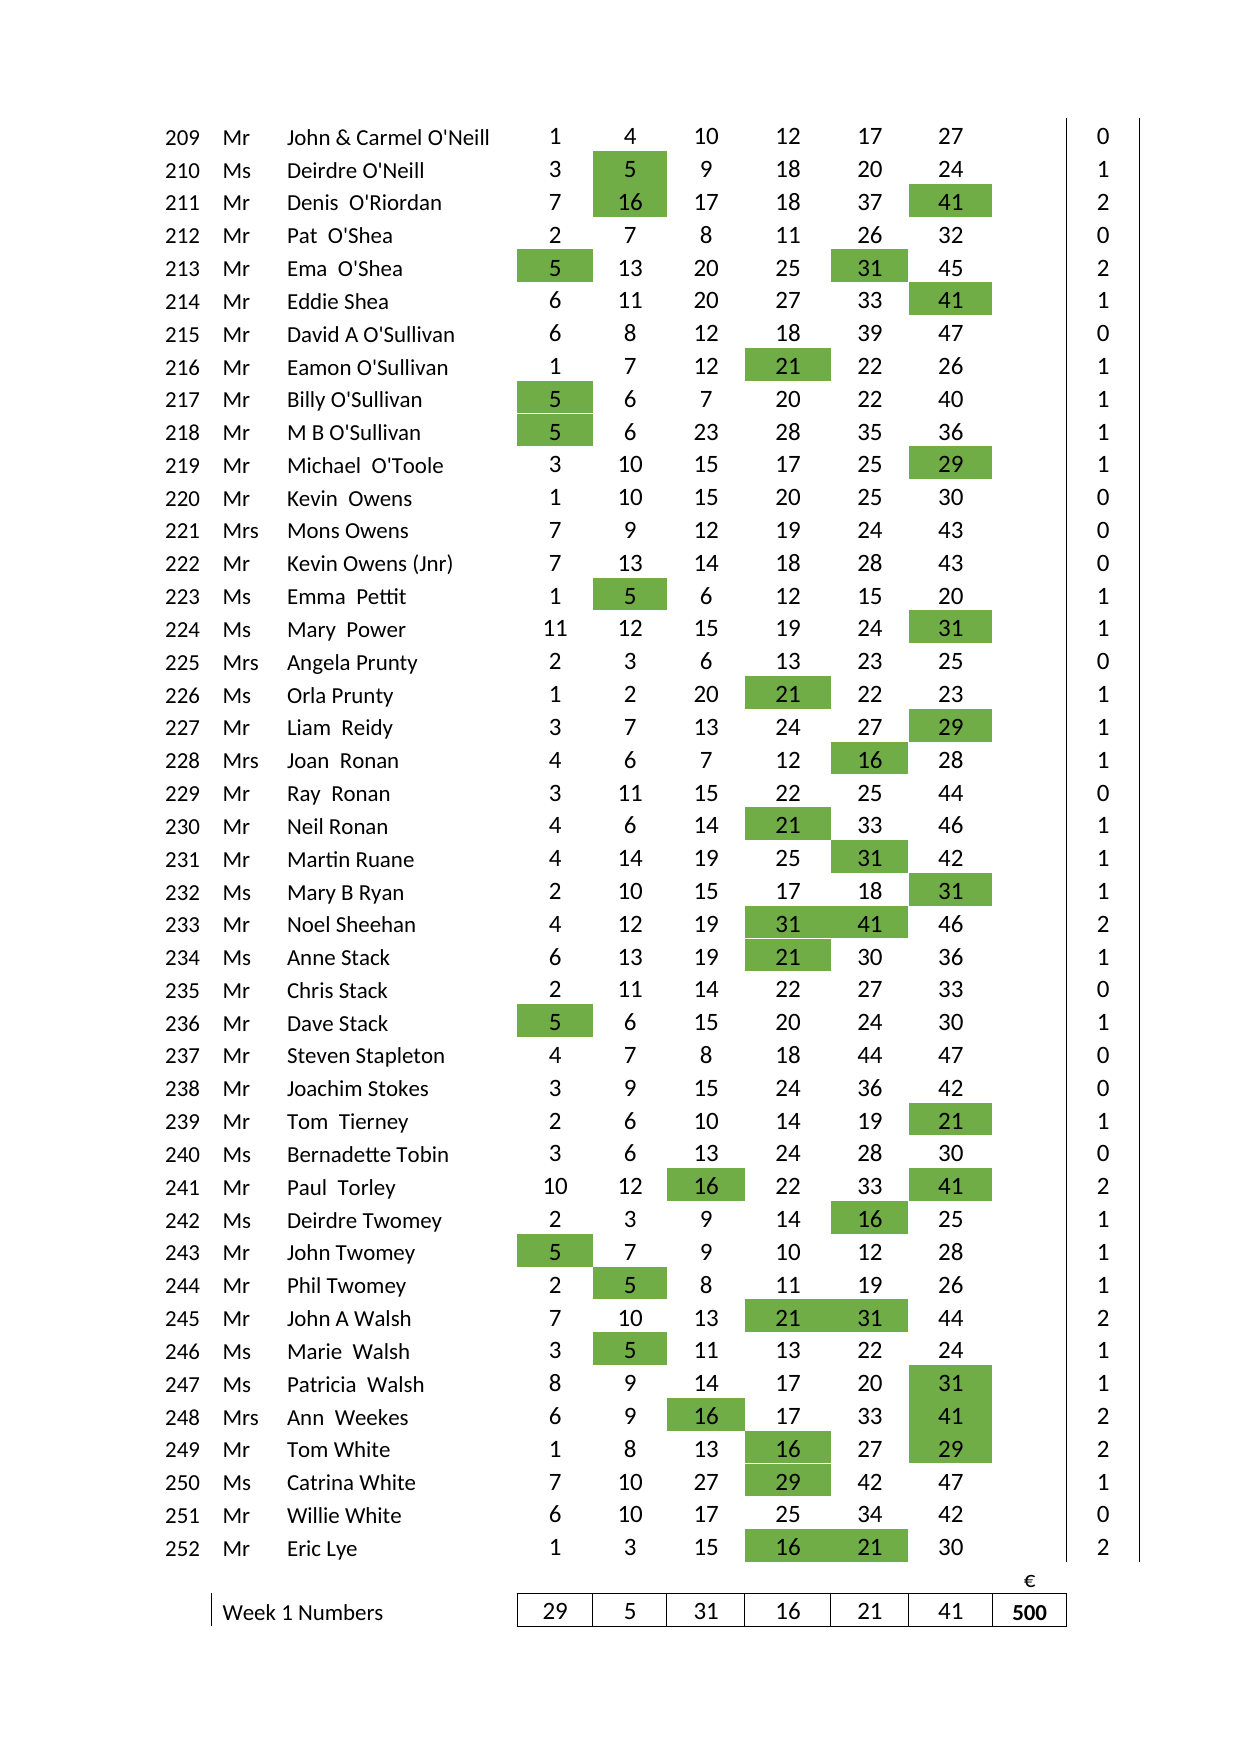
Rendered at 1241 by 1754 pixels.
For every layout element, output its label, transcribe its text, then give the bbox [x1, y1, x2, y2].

table_cell 42 [909, 1496, 992, 1529]
table_cell [993, 315, 1066, 348]
table_cell 8 [667, 1267, 745, 1299]
table_cell [993, 1267, 1066, 1299]
table_cell 6 [593, 381, 667, 413]
table_cell Ema O'Shea [276, 249, 517, 282]
table_cell 21 [745, 676, 831, 709]
table_cell 2 [593, 676, 667, 709]
table_cell 10 [593, 873, 667, 906]
table_cell 1 [1067, 807, 1139, 840]
table_cell 41 [831, 906, 908, 938]
table_cell Mrs [211, 1398, 276, 1431]
table_cell 18 [745, 315, 831, 348]
table_cell John Twomey [276, 1234, 517, 1267]
table_cell 30 [831, 939, 908, 971]
table_cell Ms [211, 873, 276, 906]
table_cell [993, 578, 1066, 610]
table_cell [909, 1562, 992, 1593]
table_cell 220 [139, 479, 211, 512]
table_cell 3 [593, 1529, 667, 1562]
table_cell 33 [831, 1168, 908, 1201]
table_cell 11 [593, 971, 667, 1004]
table_cell 6 [593, 742, 667, 774]
table_cell 8 [593, 1431, 667, 1463]
table_cell Mr [211, 1299, 276, 1332]
table_cell 1 [1067, 742, 1139, 774]
table_cell 213 [139, 249, 211, 282]
table_cell 249 [139, 1431, 211, 1463]
table_cell Angela Prunty [276, 643, 517, 676]
table_cell [993, 1135, 1066, 1168]
table_cell 25 [745, 1496, 831, 1529]
table_cell 22 [831, 676, 908, 709]
table_cell 35 [831, 414, 908, 446]
table_cell 13 [745, 643, 831, 676]
table_cell 19 [745, 512, 831, 545]
table_cell 26 [909, 348, 992, 381]
table_cell 13 [593, 545, 667, 577]
table_cell 16 [831, 1201, 908, 1234]
table_cell 44 [831, 1037, 908, 1070]
table_cell 19 [667, 840, 745, 873]
table_cell 26 [831, 217, 908, 249]
table_cell 1 [1067, 1234, 1139, 1267]
table_cell Emma Pettit [276, 578, 517, 610]
table_cell 27 [831, 709, 908, 742]
table_cell David A O'Sullivan [276, 315, 517, 348]
table_cell 0 [1067, 643, 1139, 676]
table_cell [993, 742, 1066, 774]
table_cell Willie White [276, 1496, 517, 1529]
table_cell 31 [831, 249, 908, 282]
table_cell 4 [517, 742, 593, 774]
table_cell 24 [831, 512, 908, 545]
table_cell 244 [139, 1267, 211, 1299]
table_cell 12 [593, 610, 667, 643]
table_cell 10 [593, 446, 667, 479]
table_cell 25 [831, 446, 908, 479]
table_cell 3 [517, 709, 593, 742]
table_cell Mr [211, 1168, 276, 1201]
table_cell 2 [517, 217, 593, 249]
table_cell Mrs [211, 512, 276, 545]
table_cell 27 [831, 971, 908, 1004]
table_cell 223 [139, 578, 211, 610]
table_cell 6 [593, 807, 667, 840]
table_cell Mr [211, 1431, 276, 1463]
table_cell 4 [517, 1037, 593, 1070]
table_cell [993, 1201, 1066, 1234]
table_cell Eric Lye [276, 1529, 517, 1562]
table_cell 245 [139, 1299, 211, 1332]
table_cell 15 [667, 1004, 745, 1037]
table_cell 234 [139, 939, 211, 971]
table_cell 11 [667, 1332, 745, 1365]
table_cell Ms [211, 1135, 276, 1168]
table_cell 222 [139, 545, 211, 577]
table_cell Kevin Owens (Jnr) [276, 545, 517, 577]
table_cell 29 [909, 1431, 992, 1463]
table_cell [993, 906, 1066, 938]
table_cell 11 [745, 217, 831, 249]
table_cell 0 [1067, 1496, 1139, 1529]
table_cell Mrs [211, 643, 276, 676]
table_cell 30 [909, 1004, 992, 1037]
table_cell 19 [667, 906, 745, 938]
table_cell 46 [909, 807, 992, 840]
table_cell 19 [831, 1103, 908, 1135]
table_header [276, 282, 517, 315]
table_cell 25 [909, 1201, 992, 1234]
table_cell Mr [211, 446, 276, 479]
table_cell 24 [909, 151, 992, 184]
table_cell 1 [517, 1431, 593, 1463]
table_cell 31 [745, 906, 831, 938]
table_cell Joan Ronan [276, 742, 517, 774]
table_cell 3 [517, 1070, 593, 1102]
table_cell 23 [667, 414, 745, 446]
table_cell Mr [211, 414, 276, 446]
table_cell Chris Stack [276, 971, 517, 1004]
table_cell [993, 1365, 1066, 1398]
table_cell 24 [745, 709, 831, 742]
table_cell 237 [139, 1037, 211, 1070]
table_cell 10 [517, 1168, 593, 1201]
table_cell 16 [745, 1431, 831, 1463]
table_cell 18 [745, 545, 831, 577]
table_cell 500 [993, 1594, 1066, 1626]
table_cell 12 [667, 315, 745, 348]
table_cell 13 [667, 1135, 745, 1168]
table_cell Joachim Stokes [276, 1070, 517, 1102]
table_cell 4 [517, 840, 593, 873]
table_cell 31 [831, 1299, 908, 1332]
table_cell [993, 184, 1066, 217]
table_cell Ms [211, 610, 276, 643]
table_cell 241 [139, 1168, 211, 1201]
table_cell 10 [593, 1464, 667, 1496]
table_cell Mr [211, 1037, 276, 1070]
table_cell Ms [211, 1464, 276, 1496]
table_cell 0 [1067, 479, 1139, 512]
table_cell 5 [593, 1594, 666, 1626]
table_cell Mr [211, 1496, 276, 1529]
table_cell 2 [517, 1267, 593, 1299]
table_cell 214 [139, 282, 211, 315]
table_cell Eddie Shea [276, 282, 517, 315]
table_cell 6 [593, 414, 667, 446]
table_cell Mary B Ryan [276, 873, 517, 906]
table_cell [517, 1562, 593, 1593]
table_cell 20 [831, 1365, 908, 1398]
table_cell 3 [593, 1201, 667, 1234]
table_cell 1 [1067, 282, 1139, 315]
table_cell 27 [909, 118, 992, 151]
table_cell 33 [909, 971, 992, 1004]
table_cell 42 [909, 840, 992, 873]
table_cell 1 [1067, 414, 1139, 446]
table_cell 16 [667, 1168, 745, 1201]
table_cell 9 [667, 151, 745, 184]
table_cell 16 [667, 1398, 745, 1431]
table_cell 2 [1067, 249, 1139, 282]
table_cell [993, 840, 1066, 873]
table_cell 19 [667, 939, 745, 971]
table_cell 3 [517, 1135, 593, 1168]
table_cell Marie Walsh [276, 1332, 517, 1365]
table_cell 10 [667, 118, 745, 151]
table_cell 226 [139, 676, 211, 709]
table_cell 0 [1067, 971, 1139, 1004]
table_cell [993, 610, 1066, 643]
table_cell 7 [593, 348, 667, 381]
table_cell Dave Stack [276, 1004, 517, 1037]
table_cell 11 [745, 1267, 831, 1299]
table_cell 1 [1067, 1365, 1139, 1398]
table_cell 34 [831, 1496, 908, 1529]
table_cell 16 [593, 184, 667, 217]
table_cell 12 [745, 578, 831, 610]
table_cell [993, 545, 1066, 577]
table_cell [139, 1593, 211, 1626]
table_cell 47 [909, 315, 992, 348]
table_cell Mrs [211, 742, 276, 774]
table_cell [993, 1299, 1066, 1332]
table_cell 221 [139, 512, 211, 545]
table_cell Mr [211, 118, 276, 151]
table_cell 13 [667, 1431, 745, 1463]
table_cell 6 [667, 578, 745, 610]
table_cell 31 [909, 1365, 992, 1398]
table_cell 28 [909, 1234, 992, 1267]
table_cell 47 [909, 1037, 992, 1070]
table_cell Ann Weekes [276, 1398, 517, 1431]
table_cell 17 [745, 873, 831, 906]
table_cell 25 [831, 479, 908, 512]
table_cell 2 [1067, 1431, 1139, 1463]
table_cell 10 [593, 1496, 667, 1529]
table_cell [745, 1562, 831, 1593]
table_cell 24 [745, 1135, 831, 1168]
table_cell 25 [745, 249, 831, 282]
table_cell [1066, 1562, 1140, 1593]
table_cell John & Carmel O'Neill [276, 118, 517, 151]
table_cell Ray Ronan [276, 774, 517, 807]
table_cell 21 [831, 1594, 908, 1626]
table_cell 239 [139, 1103, 211, 1135]
table_cell Denis O'Riordan [276, 184, 517, 217]
table_cell 251 [139, 1496, 211, 1529]
table_cell 5 [593, 151, 667, 184]
table_cell 248 [139, 1398, 211, 1431]
table_cell Orla Prunty [276, 676, 517, 709]
table_cell 15 [667, 1529, 745, 1562]
table_cell [993, 939, 1066, 971]
table_cell 218 [139, 414, 211, 446]
table_cell 47 [909, 1464, 992, 1496]
table_cell 6 [667, 643, 745, 676]
table_cell [993, 643, 1066, 676]
table_cell 30 [909, 479, 992, 512]
table_cell [993, 1234, 1066, 1267]
table_cell 1 [1067, 578, 1139, 610]
table_cell 1 [1067, 1464, 1139, 1496]
table_cell 20 [667, 249, 745, 282]
table_cell 6 [593, 1103, 667, 1135]
table_cell 22 [745, 1168, 831, 1201]
table_cell [993, 479, 1066, 512]
table_cell Mr [211, 1103, 276, 1135]
table_cell 217 [139, 381, 211, 413]
table_cell 31 [667, 1594, 744, 1626]
table_cell 20 [745, 479, 831, 512]
table_cell 3 [517, 1332, 593, 1365]
table_cell 1 [1067, 381, 1139, 413]
table_cell 16 [745, 1594, 830, 1626]
table_cell 2 [1067, 1529, 1139, 1562]
table_cell 32 [909, 217, 992, 249]
table_cell 26 [909, 1267, 992, 1299]
table_cell 6 [517, 1398, 593, 1431]
table_cell 15 [667, 873, 745, 906]
table_cell 9 [667, 1201, 745, 1234]
table_cell Mr [211, 348, 276, 381]
table_cell 27 [831, 1431, 908, 1463]
table_cell 29 [909, 446, 992, 479]
table_cell [993, 1037, 1066, 1070]
table_cell John A Walsh [276, 1299, 517, 1332]
table_cell 16 [745, 1529, 831, 1562]
table_cell 252 [139, 1529, 211, 1562]
table_cell 1 [517, 348, 593, 381]
table_cell 236 [139, 1004, 211, 1037]
table_cell Mr [211, 315, 276, 348]
table_cell [993, 873, 1066, 906]
table_cell 41 [909, 184, 992, 217]
table_cell Mr [211, 1004, 276, 1037]
table_header [128, 118, 1066, 1627]
table_cell Liam Reidy [276, 709, 517, 742]
table_cell [831, 1562, 908, 1593]
table_cell 230 [139, 807, 211, 840]
table_cell [993, 1529, 1066, 1562]
table_cell [993, 151, 1066, 184]
table_cell 41 [909, 1398, 992, 1431]
table_cell 18 [745, 151, 831, 184]
table_cell 1 [1067, 1201, 1139, 1234]
table_cell 20 [831, 151, 908, 184]
table_cell Tom White [276, 1431, 517, 1463]
table_cell 6 [517, 1496, 593, 1529]
table_cell 7 [517, 184, 593, 217]
table_cell [993, 512, 1066, 545]
table_cell 5 [593, 1267, 667, 1299]
table_cell 225 [139, 643, 211, 676]
table_cell 44 [909, 774, 992, 807]
table_cell Week 1 Numbers [212, 1593, 517, 1626]
table_cell 219 [139, 446, 211, 479]
table_cell Pat O'Shea [276, 217, 517, 249]
table_cell [993, 1168, 1066, 1201]
table_cell 9 [593, 1365, 667, 1398]
table_cell Ms [211, 939, 276, 971]
table_cell 1 [1067, 151, 1139, 184]
table_cell 20 [745, 381, 831, 413]
table_cell 7 [593, 1234, 667, 1267]
table_cell Mr [211, 249, 276, 282]
table_cell 22 [831, 348, 908, 381]
table_cell [993, 709, 1066, 742]
table_cell 6 [593, 1004, 667, 1037]
table_cell [1067, 1593, 1140, 1626]
table_cell 20 [667, 676, 745, 709]
table_cell Paul Torley [276, 1168, 517, 1201]
table_cell 210 [139, 151, 211, 184]
table_cell 7 [667, 381, 745, 413]
table_cell 6 [517, 315, 593, 348]
table_cell 229 [139, 774, 211, 807]
table_cell 1 [1067, 446, 1139, 479]
table_cell 18 [831, 873, 908, 906]
table_cell Mr [211, 217, 276, 249]
table_cell 211 [139, 184, 211, 217]
table_cell Ms [211, 676, 276, 709]
table_cell [211, 1562, 276, 1593]
table_cell 17 [667, 184, 745, 217]
table_cell 9 [593, 512, 667, 545]
table_cell Steven Stapleton [276, 1037, 517, 1070]
table_cell 2 [1067, 1398, 1139, 1431]
table_cell 12 [593, 1168, 667, 1201]
table_cell 2 [517, 643, 593, 676]
table_cell 28 [745, 414, 831, 446]
table_cell 29 [518, 1594, 592, 1626]
table_cell 41 [909, 282, 992, 315]
table_cell 11 [517, 610, 593, 643]
table_cell 28 [909, 742, 992, 774]
table_cell 6 [517, 282, 593, 315]
table_cell 232 [139, 873, 211, 906]
table_cell 14 [667, 807, 745, 840]
table_cell 1 [1067, 1267, 1139, 1299]
table_cell 31 [909, 610, 992, 643]
table_cell 10 [593, 1299, 667, 1332]
table_cell 22 [745, 774, 831, 807]
table_cell Phil Twomey [276, 1267, 517, 1299]
table_cell 24 [909, 1332, 992, 1365]
table_cell 18 [745, 1037, 831, 1070]
table_cell 1 [1067, 873, 1139, 906]
table_cell [993, 1070, 1066, 1102]
table_cell 1 [517, 1529, 593, 1562]
table_cell 5 [517, 1234, 593, 1267]
table_cell Ms [211, 1201, 276, 1234]
table_cell 5 [517, 1004, 593, 1037]
table_cell 29 [909, 709, 992, 742]
table_cell 17 [667, 1496, 745, 1529]
table_cell 8 [593, 315, 667, 348]
table_cell 13 [667, 709, 745, 742]
table_cell 224 [139, 610, 211, 643]
table_cell 36 [831, 1070, 908, 1102]
table_cell [993, 1464, 1066, 1496]
table_cell 2 [517, 873, 593, 906]
table_cell 4 [593, 118, 667, 151]
table_cell 24 [745, 1070, 831, 1102]
table_cell 3 [517, 446, 593, 479]
table_cell 45 [909, 249, 992, 282]
table_cell 1 [1067, 348, 1139, 381]
table_cell 21 [745, 348, 831, 381]
table_cell 246 [139, 1332, 211, 1365]
table_cell 42 [831, 1464, 908, 1496]
table_cell 12 [745, 118, 831, 151]
table_cell 15 [667, 610, 745, 643]
table_cell 0 [1067, 118, 1139, 151]
table_cell 41 [909, 1168, 992, 1201]
table_cell 22 [831, 381, 908, 413]
table_cell 212 [139, 217, 211, 249]
table_cell Mr [211, 282, 276, 315]
table_cell 15 [831, 578, 908, 610]
table_cell [993, 676, 1066, 709]
table_cell 14 [667, 971, 745, 1004]
table_cell 12 [667, 348, 745, 381]
table_cell 23 [831, 643, 908, 676]
table_cell 1 [517, 479, 593, 512]
table_cell 2 [1067, 906, 1139, 938]
table_cell [139, 1562, 211, 1593]
table_cell 21 [745, 939, 831, 971]
table_cell Ms [211, 1365, 276, 1398]
table_cell 46 [909, 906, 992, 938]
table_cell 0 [1067, 315, 1139, 348]
table_cell 20 [909, 578, 992, 610]
table_cell 16 [831, 742, 908, 774]
table_cell 13 [593, 249, 667, 282]
table_cell 25 [745, 840, 831, 873]
table_cell [667, 1562, 745, 1593]
table_cell 7 [667, 742, 745, 774]
table_cell 5 [593, 1332, 667, 1365]
table_cell 3 [517, 151, 593, 184]
table_cell Mr [211, 545, 276, 577]
table_cell 28 [831, 1135, 908, 1168]
table_cell 19 [831, 1267, 908, 1299]
table_cell 12 [593, 906, 667, 938]
table_cell [993, 118, 1066, 151]
table_cell Noel Sheehan [276, 906, 517, 938]
table_cell 0 [1067, 774, 1139, 807]
table_cell 37 [831, 184, 908, 217]
table_cell 30 [909, 1529, 992, 1562]
table_cell 7 [593, 1037, 667, 1070]
table_cell Billy O'Sullivan [276, 381, 517, 413]
table_cell 14 [745, 1201, 831, 1234]
table_cell 4 [517, 906, 593, 938]
table_cell 10 [745, 1234, 831, 1267]
table_cell [993, 446, 1066, 479]
table_cell 7 [593, 709, 667, 742]
table_cell 7 [517, 1464, 593, 1496]
table_cell 235 [139, 971, 211, 1004]
table_cell 21 [831, 1529, 908, 1562]
table_cell 6 [517, 939, 593, 971]
table_cell 6 [593, 1135, 667, 1168]
table_cell Mr [211, 774, 276, 807]
table_cell Ms [211, 151, 276, 184]
table_cell Kevin Owens [276, 479, 517, 512]
table_cell 13 [745, 1332, 831, 1365]
table_cell Mr [211, 1234, 276, 1267]
table_cell [993, 1496, 1066, 1529]
table_cell 17 [745, 446, 831, 479]
table_cell Patricia Walsh [276, 1365, 517, 1398]
table_cell Mr [211, 381, 276, 413]
table_cell 13 [667, 1299, 745, 1332]
table_cell 12 [745, 742, 831, 774]
table_cell 21 [745, 1299, 831, 1332]
table_cell 7 [517, 512, 593, 545]
table_cell 1 [1067, 709, 1139, 742]
table_cell 238 [139, 1070, 211, 1102]
table_cell 1 [1067, 1004, 1139, 1037]
table_cell 2 [1067, 184, 1139, 217]
table_cell 21 [909, 1103, 992, 1135]
table_cell 7 [593, 217, 667, 249]
table_cell € [993, 1562, 1066, 1593]
table_cell 209 [139, 118, 211, 151]
table_cell 15 [667, 446, 745, 479]
table_cell [593, 1562, 667, 1593]
table_cell [993, 1103, 1066, 1135]
table_cell Tom Tierney [276, 1103, 517, 1135]
table_cell 42 [909, 1070, 992, 1102]
table_cell [993, 348, 1066, 381]
table_cell Mary Power [276, 610, 517, 643]
table_cell 7 [517, 1299, 593, 1332]
table_cell 243 [139, 1234, 211, 1267]
table_cell [993, 282, 1066, 315]
table_cell [993, 381, 1066, 413]
table_cell 33 [831, 807, 908, 840]
table_cell 3 [517, 774, 593, 807]
table_cell 28 [831, 545, 908, 577]
table_cell 250 [139, 1464, 211, 1496]
table_cell 33 [831, 282, 908, 315]
table_cell 0 [1067, 1135, 1139, 1168]
table_cell 227 [139, 709, 211, 742]
table_cell Ms [211, 578, 276, 610]
table_cell 44 [909, 1299, 992, 1332]
table_cell 1 [517, 676, 593, 709]
table_cell [993, 971, 1066, 1004]
table_cell [993, 1398, 1066, 1431]
table_cell [993, 774, 1066, 807]
table_cell 12 [667, 512, 745, 545]
table_cell [993, 1431, 1066, 1463]
table_cell 0 [1067, 217, 1139, 249]
table_cell 22 [745, 971, 831, 1004]
table_cell 24 [831, 610, 908, 643]
table_cell 19 [745, 610, 831, 643]
table_cell 228 [139, 742, 211, 774]
table_cell 3 [593, 643, 667, 676]
table_cell 2 [517, 1103, 593, 1135]
table_cell [993, 217, 1066, 249]
table_cell 11 [593, 774, 667, 807]
table_cell Mr [211, 840, 276, 873]
table_cell 33 [831, 1398, 908, 1431]
table_cell Mr [211, 971, 276, 1004]
table_cell 2 [1067, 1299, 1139, 1332]
table_cell 14 [667, 545, 745, 577]
table_cell 216 [139, 348, 211, 381]
table_cell 2 [1067, 1168, 1139, 1201]
table_cell 31 [909, 873, 992, 906]
table_cell 27 [745, 282, 831, 315]
table_cell 43 [909, 512, 992, 545]
table_cell [993, 249, 1066, 282]
table_cell 12 [831, 1234, 908, 1267]
table_cell 5 [517, 414, 593, 446]
table_cell 11 [593, 282, 667, 315]
table_cell 24 [831, 1004, 908, 1037]
table_cell 18 [745, 184, 831, 217]
table_cell 247 [139, 1365, 211, 1398]
table_cell 21 [745, 807, 831, 840]
table_cell [993, 807, 1066, 840]
table_cell 0 [1067, 1037, 1139, 1070]
table_cell 41 [909, 1594, 992, 1626]
table_cell 242 [139, 1201, 211, 1234]
table_cell 30 [909, 1135, 992, 1168]
table_cell 25 [909, 643, 992, 676]
table_cell M B O'Sullivan [276, 414, 517, 446]
table_cell 10 [667, 1103, 745, 1135]
table_cell Mons Owens [276, 512, 517, 545]
table_cell Neil Ronan [276, 807, 517, 840]
table_cell 27 [667, 1464, 745, 1496]
table_cell Mr [211, 479, 276, 512]
table_cell 15 [667, 479, 745, 512]
table_cell 8 [667, 217, 745, 249]
table_cell Mr [211, 709, 276, 742]
table_cell Martin Ruane [276, 840, 517, 873]
table_cell 0 [1067, 545, 1139, 577]
table_cell 2 [517, 971, 593, 1004]
table_cell Michael O'Toole [276, 446, 517, 479]
table_cell 240 [139, 1135, 211, 1168]
table_cell Mr [211, 1529, 276, 1562]
table_cell 215 [139, 315, 211, 348]
table_cell Mr [211, 184, 276, 217]
table_cell 1 [1067, 1332, 1139, 1365]
table_cell 231 [139, 840, 211, 873]
table_header [1067, 118, 1143, 1627]
table_cell Mr [211, 1267, 276, 1299]
table_cell 8 [667, 1037, 745, 1070]
table_cell Ms [211, 1332, 276, 1365]
table_cell 5 [517, 381, 593, 413]
table_cell 7 [517, 545, 593, 577]
table_cell 0 [1067, 512, 1139, 545]
table_cell Mr [211, 1070, 276, 1102]
table_cell 14 [667, 1365, 745, 1398]
table_cell [993, 1332, 1066, 1365]
table_cell [993, 1004, 1066, 1037]
table_cell 25 [831, 774, 908, 807]
table_cell 23 [909, 676, 992, 709]
table_cell Bernadette Tobin [276, 1135, 517, 1168]
table_cell 9 [593, 1070, 667, 1102]
table_cell [993, 414, 1066, 446]
table_header [276, 1496, 517, 1562]
table_cell Mr [211, 807, 276, 840]
table_cell 14 [593, 840, 667, 873]
table_cell 2 [517, 1201, 593, 1234]
table_cell 17 [745, 1398, 831, 1431]
table_cell 1 [1067, 610, 1139, 643]
table_cell 20 [745, 1004, 831, 1037]
table_cell 36 [909, 414, 992, 446]
table_cell Anne Stack [276, 939, 517, 971]
table_cell 15 [667, 774, 745, 807]
table_cell Deirdre Twomey [276, 1201, 517, 1234]
table_cell 4 [517, 807, 593, 840]
table_cell 31 [831, 840, 908, 873]
table_cell 13 [593, 939, 667, 971]
table_cell Deirdre O'Neill [276, 151, 517, 184]
table_cell 17 [831, 118, 908, 151]
table_cell Mr [211, 906, 276, 938]
table_cell 1 [1067, 1103, 1139, 1135]
table_cell 0 [1067, 1070, 1139, 1102]
table_cell 39 [831, 315, 908, 348]
table_cell 36 [909, 939, 992, 971]
table_cell 9 [667, 1234, 745, 1267]
table_cell Catrina White [276, 1464, 517, 1496]
table_cell 1 [1067, 939, 1139, 971]
table_cell 1 [1067, 840, 1139, 873]
table_cell 22 [831, 1332, 908, 1365]
table_cell 20 [667, 282, 745, 315]
table_cell 1 [517, 578, 593, 610]
table_cell 1 [1067, 676, 1139, 709]
table_cell 43 [909, 545, 992, 577]
table_cell 17 [745, 1365, 831, 1398]
table_cell 14 [745, 1103, 831, 1135]
table_cell 1 [517, 118, 593, 151]
table_cell 233 [139, 906, 211, 938]
table_cell 8 [517, 1365, 593, 1398]
table_cell Eamon O'Sullivan [276, 348, 517, 381]
table_cell 5 [593, 578, 667, 610]
table_cell 10 [593, 479, 667, 512]
table_cell 5 [517, 249, 593, 282]
table_cell 9 [593, 1398, 667, 1431]
table_cell 15 [667, 1070, 745, 1102]
table_cell 29 [745, 1464, 831, 1496]
table_cell [276, 1562, 517, 1593]
table_cell 40 [909, 381, 992, 413]
